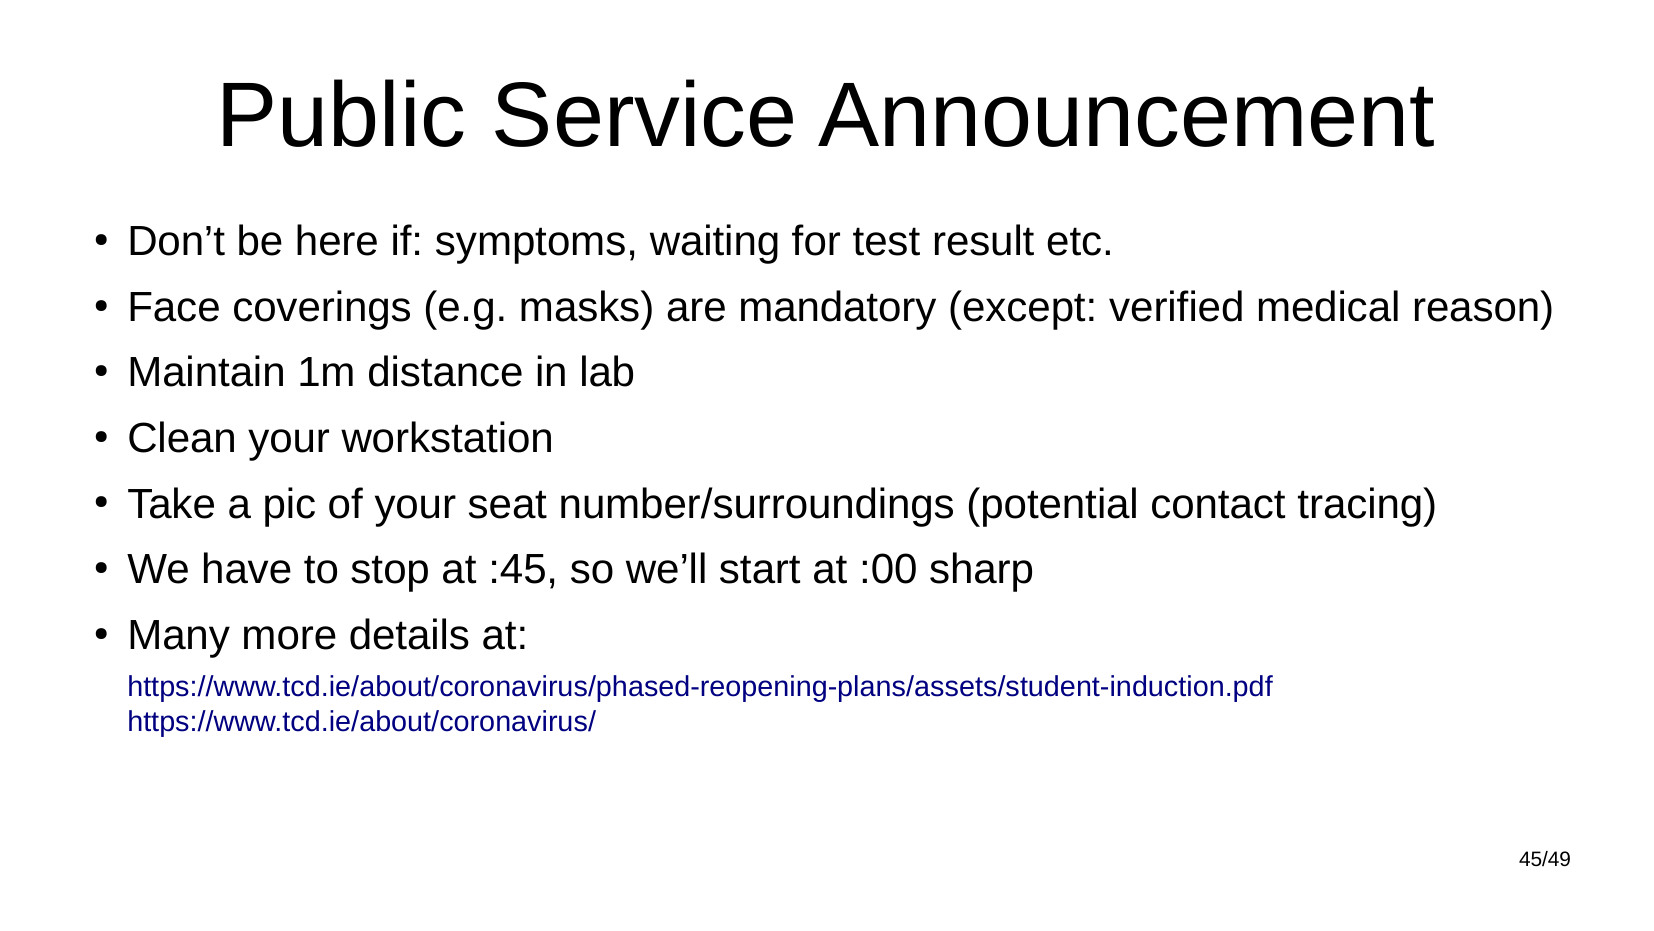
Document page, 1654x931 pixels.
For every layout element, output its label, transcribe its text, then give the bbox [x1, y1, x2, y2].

title Public Service Announcement [82, 37, 1571, 193]
list Don’t be here if: symptoms, waiting for test result etc. Face coverings (e.g. masks) are mandatory (except: verified medical reason) Maintain 1m distance in lab Clean your workstation Take a pic of your seat number/surroundings (potential contact tracing) We have to stop at :45, so we’ll start at :00 sharp Many more details at: https://www.tcd.ie/about/coronavirus/phased-reopening-plans/assets/student-induction.pdf https://www.tcd.ie/about/coronavirus/ [82, 217, 1571, 758]
